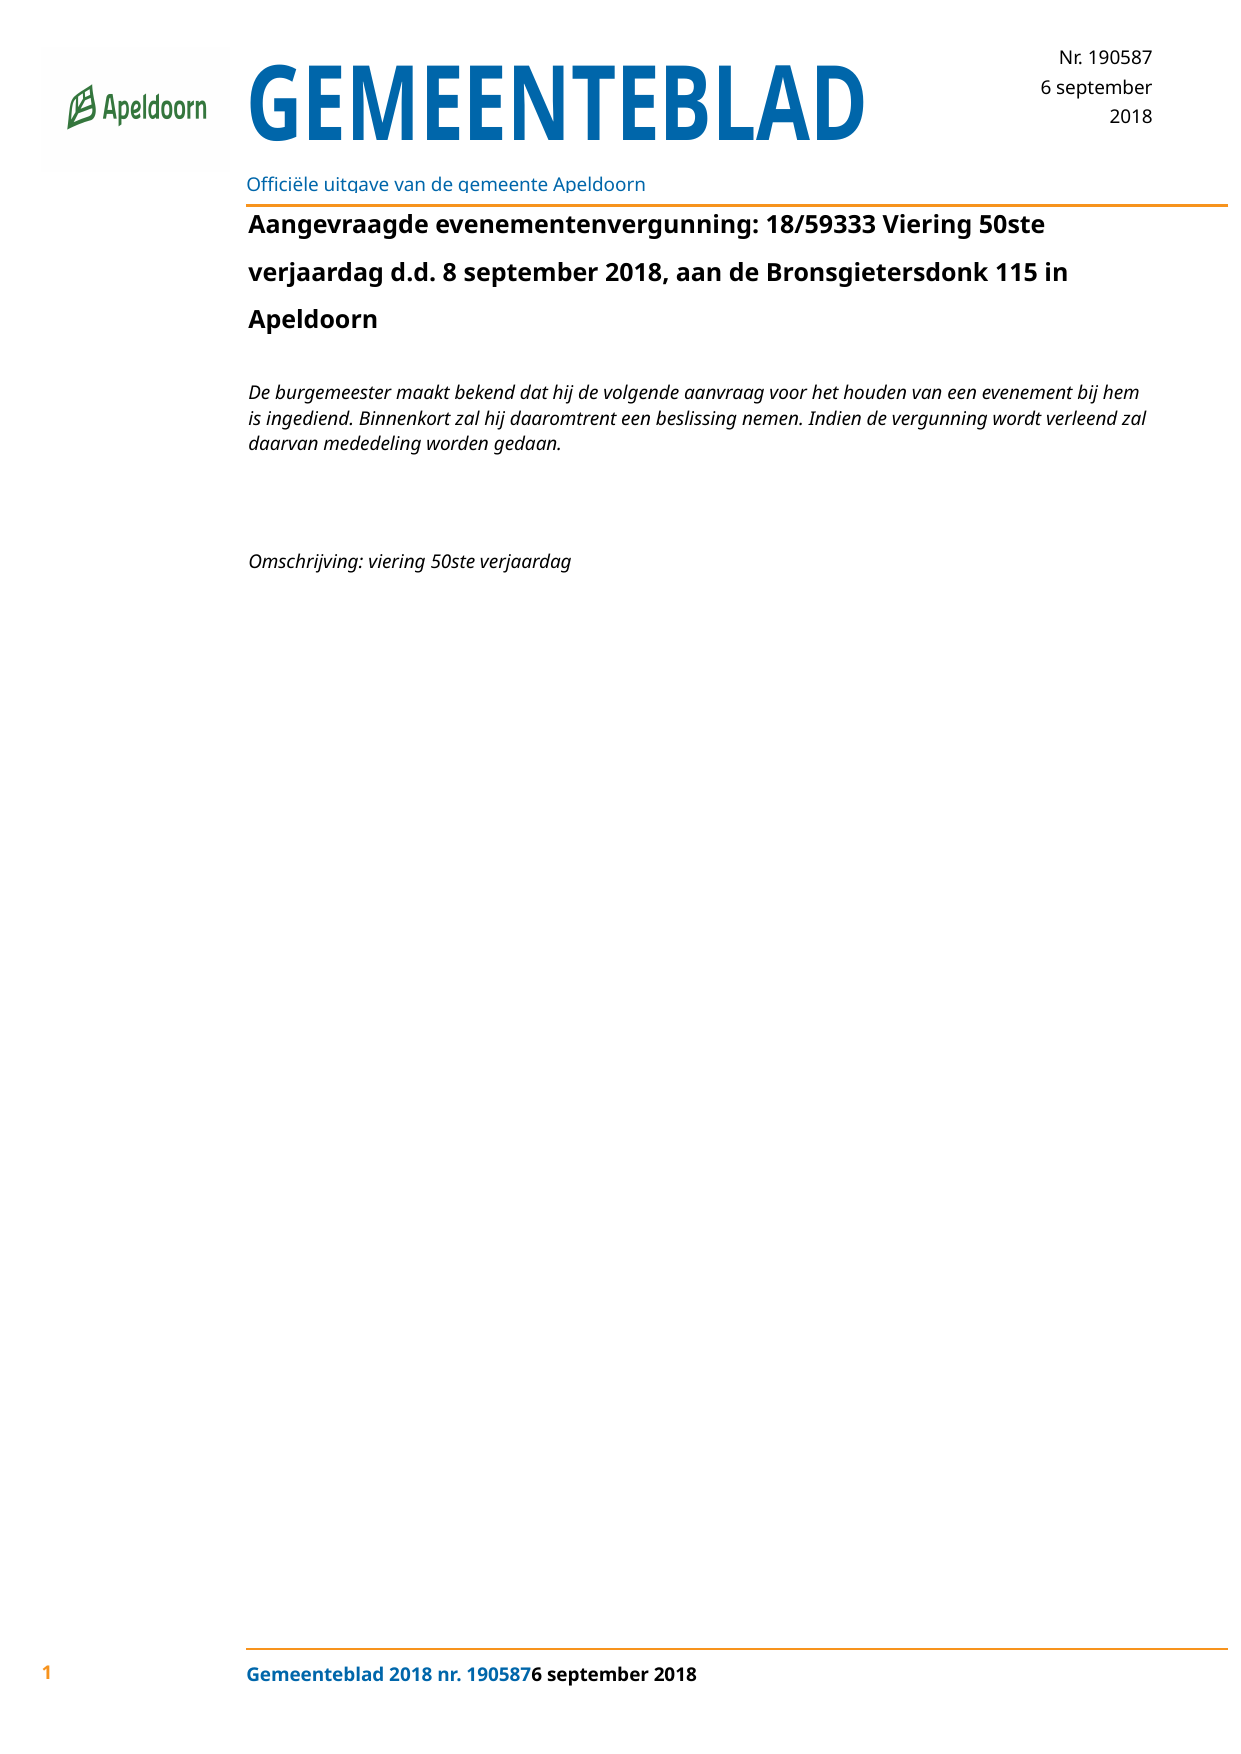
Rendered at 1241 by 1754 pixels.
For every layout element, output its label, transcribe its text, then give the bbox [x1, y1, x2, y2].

text Omschrijving: viering 50ste verjaardag [248, 548, 1152, 574]
picture [41, 47, 231, 172]
text De burgemeester maakt bekend dat hij de volgende aanvraag voor het houden van een evenement bij hem is ingediend. Binnenkort zal hij daaromtrent een beslissing nemen. Indien de vergunning wordt verleend zal daarvan mededeling worden gedaan. [248, 379, 1152, 456]
text Aangevraagde evenementenvergunning: 18/59333 Viering 50ste verjaardag d.d. 8 september 2018, aan de Bronsgietersdonk 115 in Apeldoorn [248, 207, 1152, 336]
